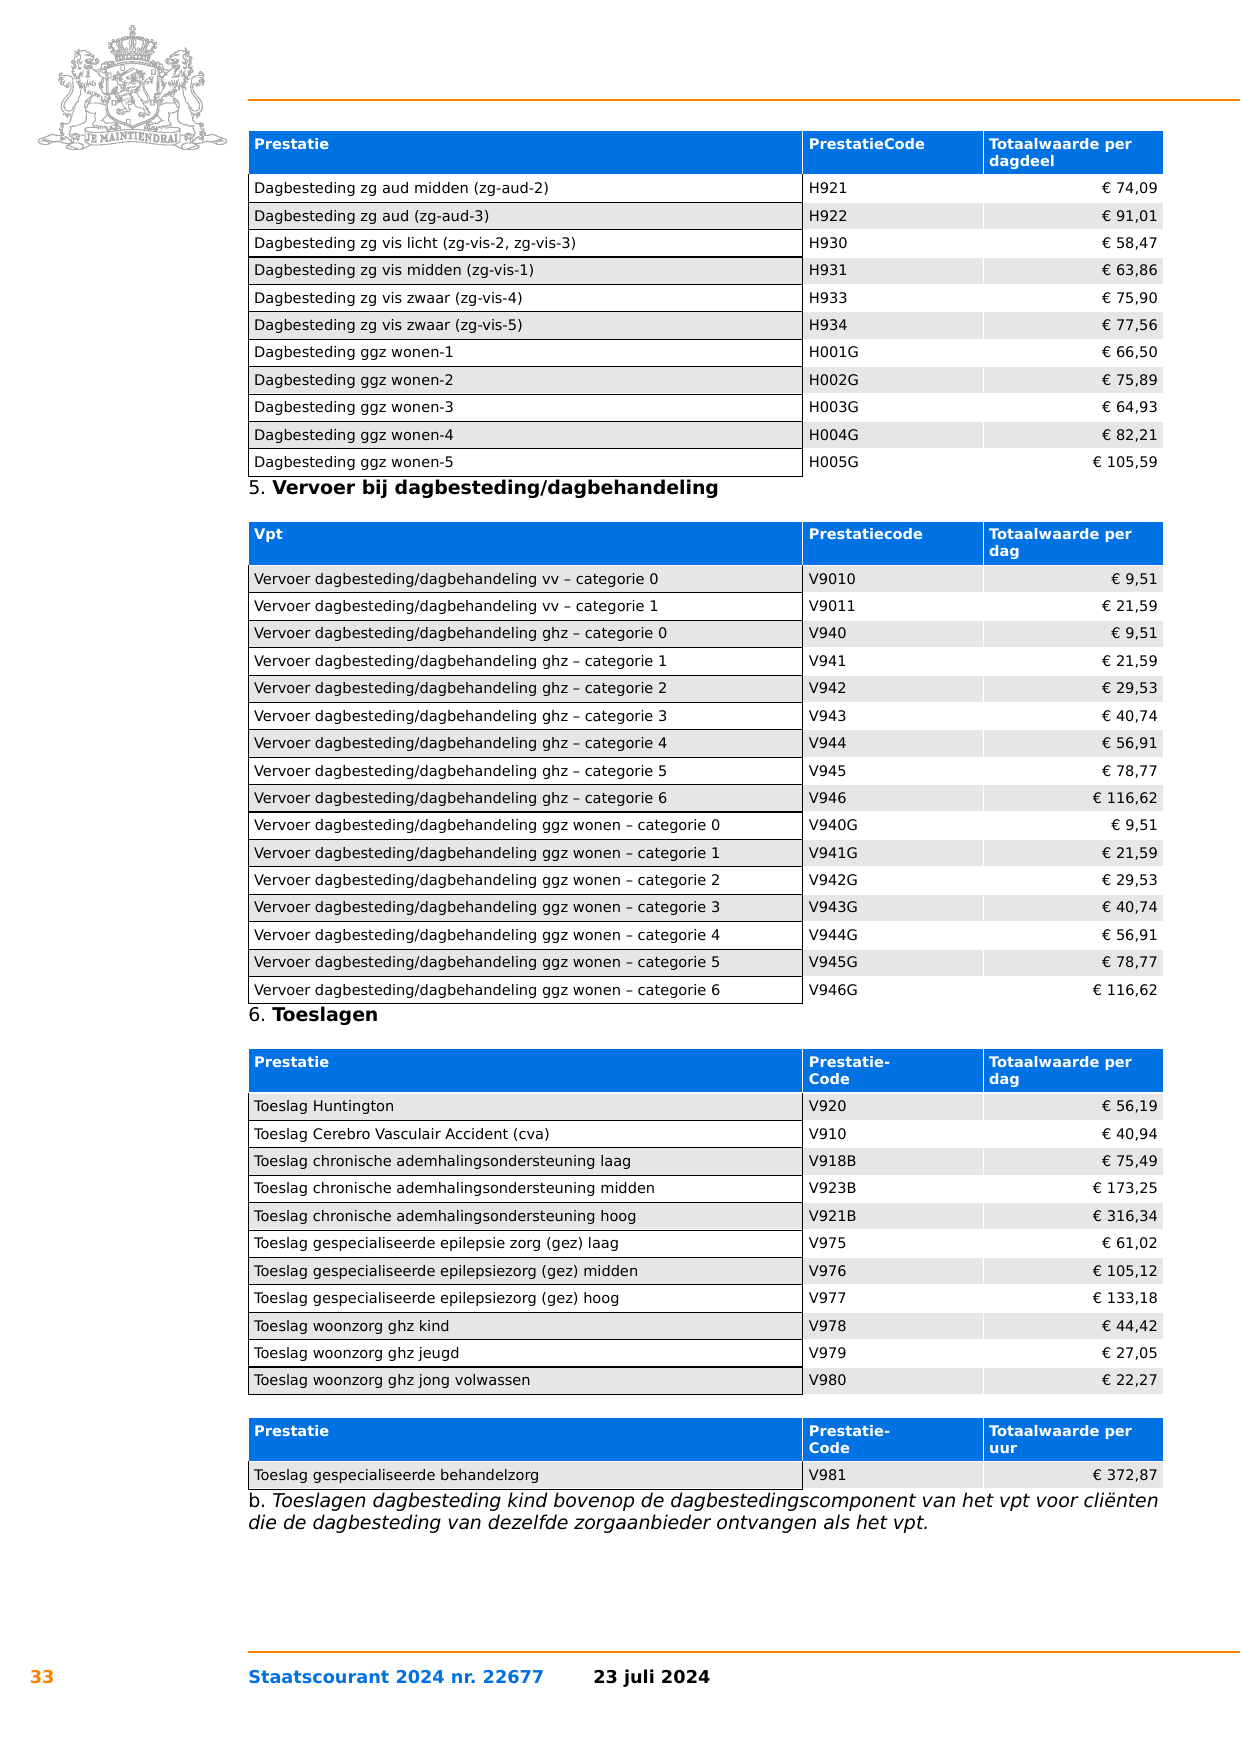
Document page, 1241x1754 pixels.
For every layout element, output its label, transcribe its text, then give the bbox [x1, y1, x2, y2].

table_header Totaalwaarde per uur [984, 1418, 1163, 1461]
table_cell Dagbesteding zg vis zwaar (zg-vis-5) [249, 312, 802, 339]
table_cell € 21,59 [984, 648, 1163, 674]
table_cell Toeslag chronische ademhalingsondersteuning midden [249, 1176, 802, 1202]
table_header Totaalwaarde per dag [984, 522, 1163, 565]
table_cell H005G [803, 449, 983, 476]
table_cell V978 [803, 1313, 983, 1339]
table_cell Toeslag woonzorg ghz jong volwassen [249, 1368, 802, 1394]
table_header Prestatiecode [803, 522, 983, 565]
table_cell Vervoer dagbesteding/dagbehandeling ggz wonen – categorie 4 [249, 922, 802, 948]
table_cell Toeslag gespecialiseerde epilepsie zorg (gez) laag [249, 1231, 802, 1257]
table_cell € 105,59 [984, 449, 1163, 476]
table_cell € 9,51 [984, 621, 1163, 647]
table_cell Vervoer dagbesteding/dagbehandeling ggz wonen – categorie 6 [249, 977, 802, 1003]
table_cell € 63,86 [984, 258, 1163, 284]
table_header Prestatie [249, 1049, 802, 1092]
table_cell H934 [803, 312, 983, 339]
table_cell € 173,25 [984, 1176, 1163, 1202]
table_cell V943 [803, 703, 983, 729]
table_cell € 316,34 [984, 1203, 1163, 1229]
table_cell € 78,77 [984, 758, 1163, 784]
table_cell € 9,51 [984, 813, 1163, 839]
table_cell H002G [803, 367, 983, 393]
table_cell V918B [803, 1148, 983, 1175]
table_cell € 116,62 [984, 785, 1163, 811]
table_cell V923B [803, 1176, 983, 1202]
table_cell Toeslag gespecialiseerde epilepsiezorg (gez) midden [249, 1258, 802, 1284]
table_cell V944G [803, 922, 983, 948]
table_cell V9010 [803, 566, 983, 592]
table_cell Vervoer dagbesteding/dagbehandeling ggz wonen – categorie 2 [249, 867, 802, 894]
table_cell Vervoer dagbesteding/dagbehandeling ggz wonen – categorie 3 [249, 895, 802, 921]
table_cell Vervoer dagbesteding/dagbehandeling ghz – categorie 5 [249, 758, 802, 784]
table_cell V946 [803, 785, 983, 811]
table_cell H931 [803, 258, 983, 284]
table_cell € 56,91 [984, 922, 1163, 948]
table_cell € 75,90 [984, 285, 1163, 311]
table_cell H001G [803, 340, 983, 366]
table_cell € 75,89 [984, 367, 1163, 393]
table_cell V940 [803, 621, 983, 647]
table_cell V945G [803, 950, 983, 976]
table_cell V975 [803, 1231, 983, 1257]
table_cell Vervoer dagbesteding/dagbehandeling ghz – categorie 4 [249, 730, 802, 757]
table_cell € 56,19 [984, 1094, 1163, 1120]
table_cell V942G [803, 867, 983, 894]
table_cell € 40,74 [984, 895, 1163, 921]
table_cell V940G [803, 813, 983, 839]
table_cell V980 [803, 1368, 983, 1394]
table_cell V941 [803, 648, 983, 674]
table_cell € 21,59 [984, 840, 1163, 866]
table_cell V9011 [803, 593, 983, 620]
table_cell € 40,94 [984, 1121, 1163, 1147]
table_cell € 372,87 [984, 1462, 1163, 1488]
table_header Prestatie- Code [803, 1049, 983, 1092]
table_header Totaalwaarde per dag [984, 1049, 1163, 1092]
table_cell € 56,91 [984, 730, 1163, 757]
table_cell € 78,77 [984, 950, 1163, 976]
table_cell € 9,51 [984, 566, 1163, 592]
table_cell Vervoer dagbesteding/dagbehandeling ghz – categorie 6 [249, 785, 802, 811]
table_cell € 40,74 [984, 703, 1163, 729]
table_cell V945 [803, 758, 983, 784]
table_cell V981 [803, 1462, 983, 1488]
table_cell € 133,18 [984, 1285, 1163, 1312]
table_cell € 58,47 [984, 230, 1163, 256]
table_cell € 27,05 [984, 1340, 1163, 1366]
text b. Toeslagen dagbesteding kind bovenop de dagbestedingscomponent van het vpt voor cliënten die de dagbesteding van dezelfde zorgaanbieder ontvangen als het vpt. [248, 1490, 1163, 1533]
table_cell V942 [803, 676, 983, 702]
table_cell Toeslag gespecialiseerde behandelzorg [249, 1462, 802, 1488]
table_cell V941G [803, 840, 983, 866]
table_cell € 29,53 [984, 676, 1163, 702]
table_cell Dagbesteding ggz wonen-1 [249, 340, 802, 366]
table_cell V977 [803, 1285, 983, 1312]
table_cell € 74,09 [984, 175, 1163, 202]
table_cell Dagbesteding zg vis midden (zg-vis-1) [249, 258, 802, 284]
table_cell H003G [803, 395, 983, 421]
table_cell H933 [803, 285, 983, 311]
picture [38, 25, 227, 150]
table_header Prestatie- Code [803, 1418, 983, 1461]
table_cell Dagbesteding ggz wonen-2 [249, 367, 802, 393]
table_cell € 29,53 [984, 867, 1163, 894]
table_cell Dagbesteding ggz wonen-4 [249, 422, 802, 448]
table_cell Toeslag gespecialiseerde epilepsiezorg (gez) hoog [249, 1285, 802, 1312]
table_header Totaalwaarde per dagdeel [984, 131, 1163, 174]
table_cell V920 [803, 1094, 983, 1120]
table_header PrestatieCode [803, 131, 983, 174]
table_cell H930 [803, 230, 983, 256]
table_cell € 21,59 [984, 593, 1163, 620]
table_cell Vervoer dagbesteding/dagbehandeling ggz wonen – categorie 1 [249, 840, 802, 866]
table_cell Dagbesteding zg vis licht (zg-vis-2, zg-vis-3) [249, 230, 802, 256]
table_cell € 61,02 [984, 1231, 1163, 1257]
table_cell Dagbesteding zg aud midden (zg-aud-2) [249, 175, 802, 202]
table_cell € 75,49 [984, 1148, 1163, 1175]
text 6. Toeslagen [248, 1004, 1163, 1026]
table_cell Vervoer dagbesteding/dagbehandeling ggz wonen – categorie 0 [249, 813, 802, 839]
table_cell Vervoer dagbesteding/dagbehandeling ghz – categorie 2 [249, 676, 802, 702]
table_cell Toeslag woonzorg ghz kind [249, 1313, 802, 1339]
table_cell V979 [803, 1340, 983, 1366]
table_cell V946G [803, 977, 983, 1003]
table_cell € 77,56 [984, 312, 1163, 339]
table_cell Toeslag woonzorg ghz jeugd [249, 1340, 802, 1366]
table_cell € 44,42 [984, 1313, 1163, 1339]
table_cell V921B [803, 1203, 983, 1229]
table_cell Vervoer dagbesteding/dagbehandeling ghz – categorie 1 [249, 648, 802, 674]
table_cell € 22,27 [984, 1368, 1163, 1394]
text 5. Vervoer bij dagbesteding/dagbehandeling [248, 477, 1163, 499]
table_cell V910 [803, 1121, 983, 1147]
table_cell € 82,21 [984, 422, 1163, 448]
table_header Prestatie [249, 131, 802, 174]
table_cell Vervoer dagbesteding/dagbehandeling ghz – categorie 0 [249, 621, 802, 647]
table_cell V976 [803, 1258, 983, 1284]
table_cell Vervoer dagbesteding/dagbehandeling vv – categorie 1 [249, 593, 802, 620]
table_cell € 64,93 [984, 395, 1163, 421]
table_cell Dagbesteding zg vis zwaar (zg-vis-4) [249, 285, 802, 311]
table_cell Toeslag chronische ademhalingsondersteuning hoog [249, 1203, 802, 1229]
table_cell € 116,62 [984, 977, 1163, 1003]
table_cell Dagbesteding ggz wonen-5 [249, 449, 802, 476]
table_header Prestatie [249, 1418, 802, 1461]
table_cell Vervoer dagbesteding/dagbehandeling vv – categorie 0 [249, 566, 802, 592]
table_cell Toeslag Cerebro Vasculair Accident (cva) [249, 1121, 802, 1147]
table_cell Dagbesteding zg aud (zg-aud-3) [249, 203, 802, 229]
table_cell H922 [803, 203, 983, 229]
table_cell Dagbesteding ggz wonen-3 [249, 395, 802, 421]
table_cell Vervoer dagbesteding/dagbehandeling ggz wonen – categorie 5 [249, 950, 802, 976]
table_cell € 66,50 [984, 340, 1163, 366]
table_cell Vervoer dagbesteding/dagbehandeling ghz – categorie 3 [249, 703, 802, 729]
table_header Vpt [249, 522, 802, 565]
table_cell € 105,12 [984, 1258, 1163, 1284]
table_cell € 91,01 [984, 203, 1163, 229]
table_cell V943G [803, 895, 983, 921]
table_cell Toeslag chronische ademhalingsondersteuning laag [249, 1148, 802, 1175]
table_cell H921 [803, 175, 983, 202]
table_cell H004G [803, 422, 983, 448]
table_cell Toeslag Huntington [249, 1094, 802, 1120]
table_cell V944 [803, 730, 983, 757]
